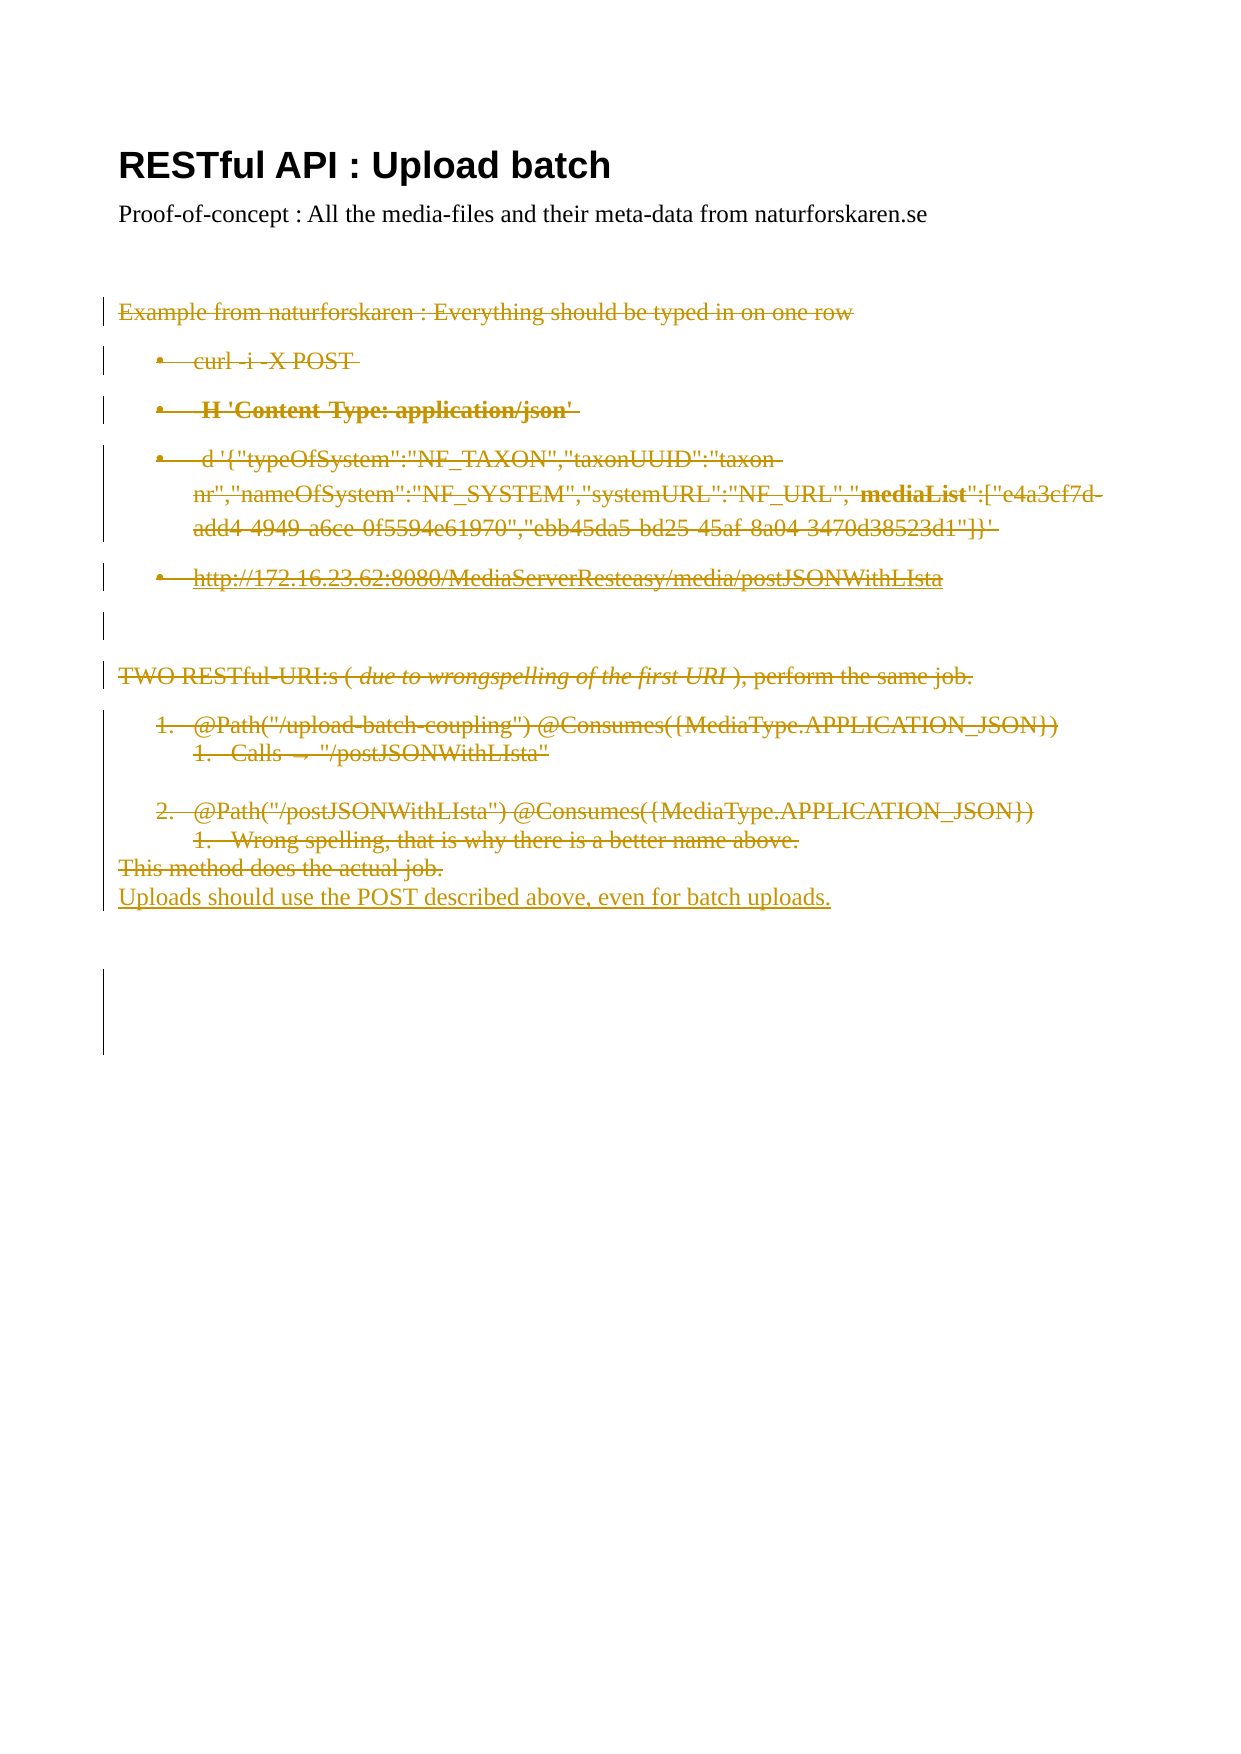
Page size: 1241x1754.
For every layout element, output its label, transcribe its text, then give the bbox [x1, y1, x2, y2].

text Uploads should use the POST described above, even for batch uploads. [118, 882, 1122, 911]
text Proof-of-concept : All the media-files and their meta-data from naturforskaren.se [118, 199, 1122, 228]
subtitle RESTful API : Upload batch [118, 143, 1122, 187]
